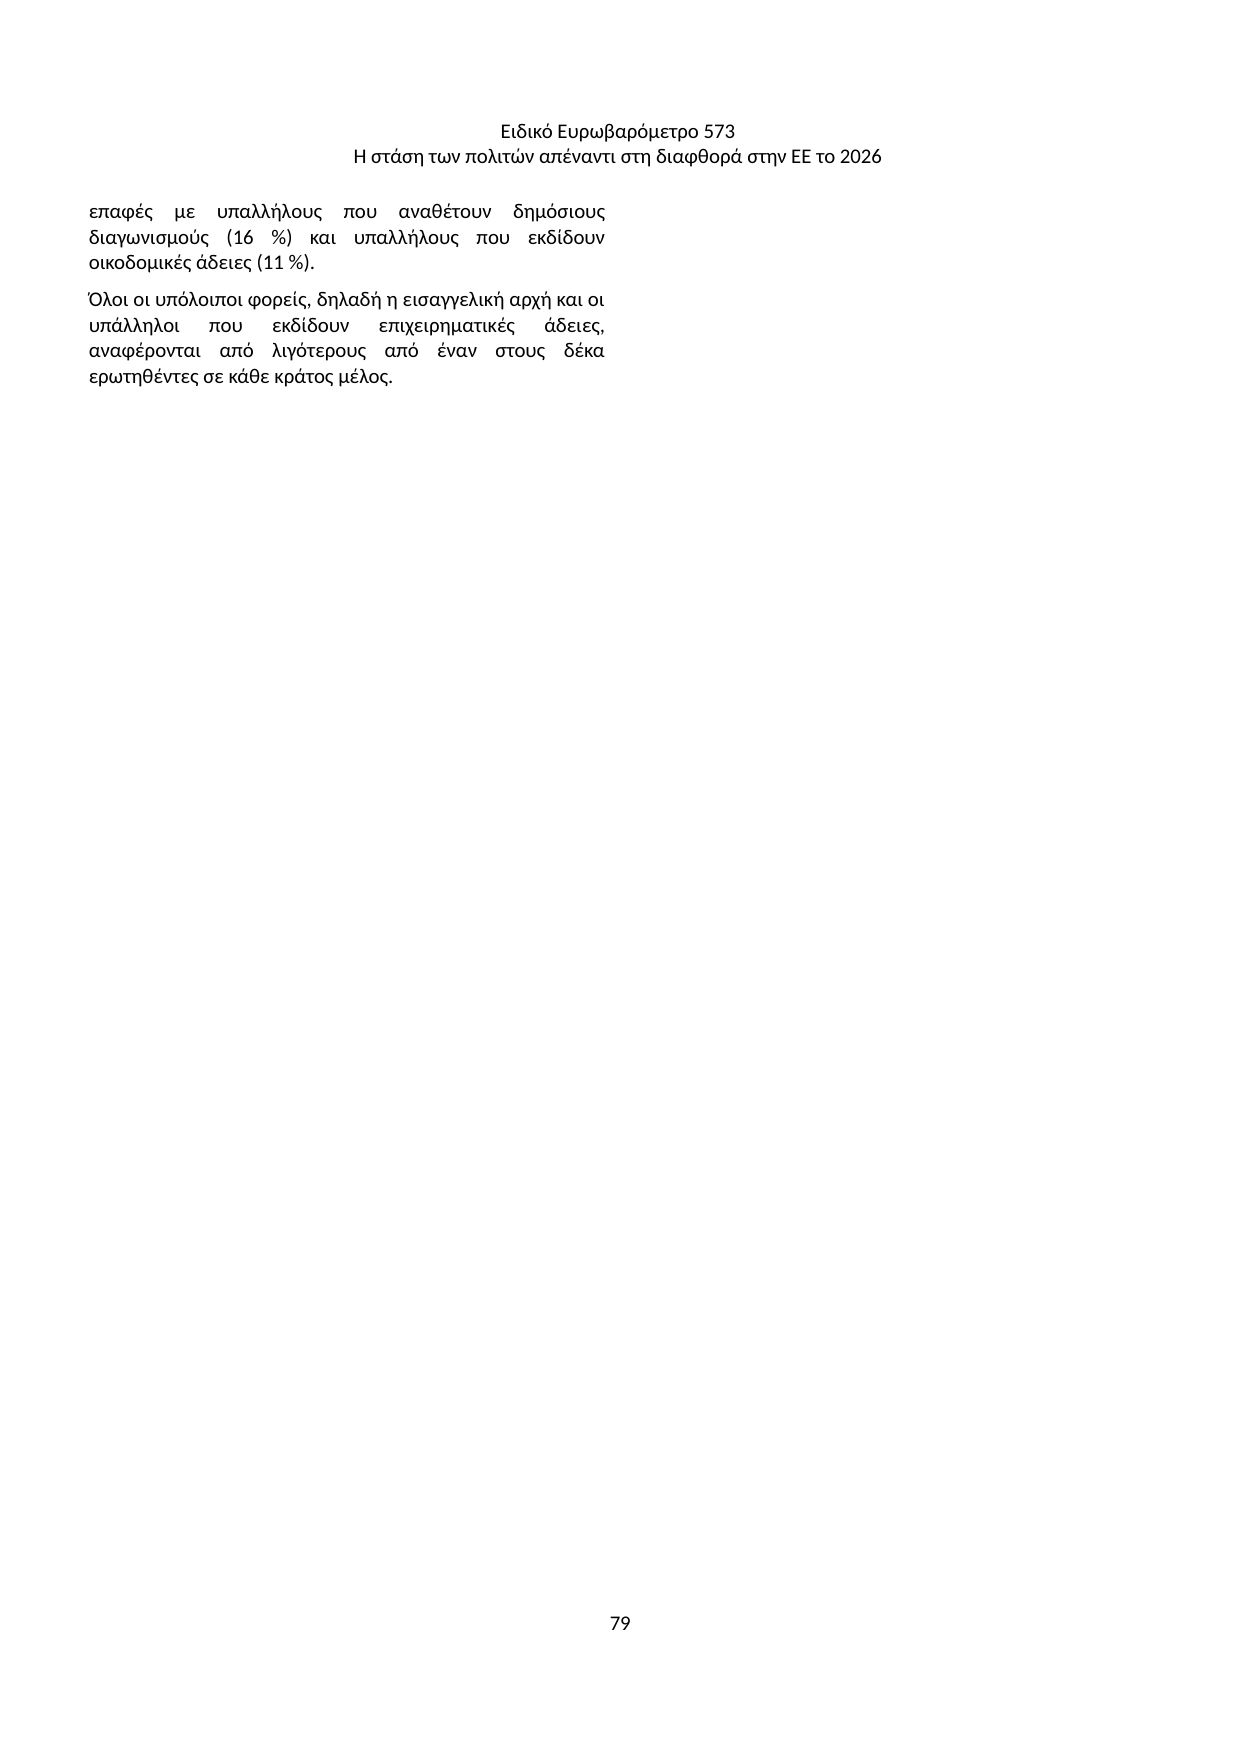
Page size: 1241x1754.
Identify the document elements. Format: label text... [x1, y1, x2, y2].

text επαφές με υπαλλήλους που αναθέτουν δημόσιους διαγωνισμούς (16 %) και υπαλλήλους που εκδίδουν οικοδομικές άδειες (11 %). [88, 198, 605, 275]
text Όλοι οι υπόλοιποι φορείς, δηλαδή η εισαγγελική αρχή και οι υπάλληλοι που εκδίδουν επιχειρηματικές άδειες, αναφέρονται από λιγότερους από έναν στους δέκα ερωτηθέντες σε κάθε κράτος μέλος. [88, 287, 605, 388]
